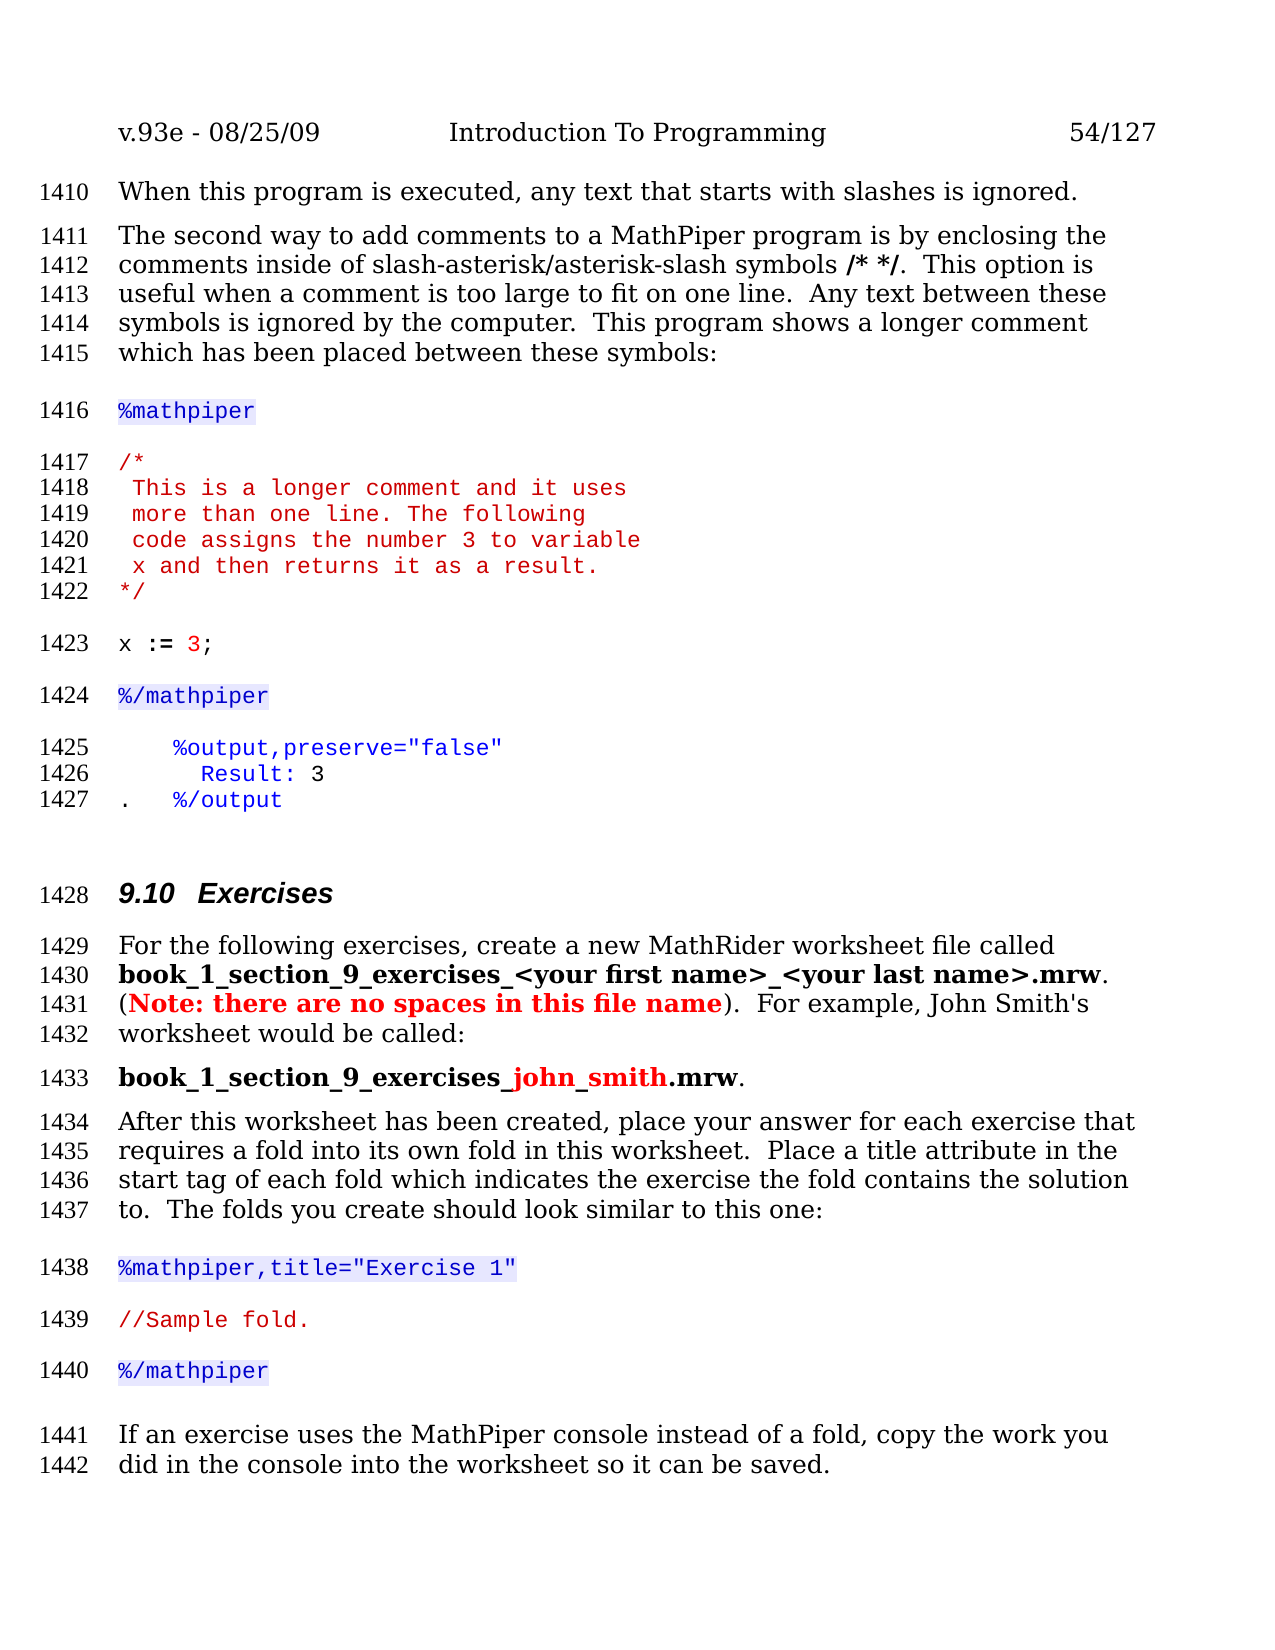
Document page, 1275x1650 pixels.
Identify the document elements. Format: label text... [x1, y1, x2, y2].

text %mathpiper,title="Exercise 1" [118, 1256, 1157, 1282]
text %output,preserve="false" [118, 736, 1157, 762]
text code assigns the number 3 to variable [118, 529, 1157, 554]
text x := 3; [118, 632, 1157, 658]
text %/mathpiper [118, 1360, 1157, 1386]
text This is a longer comment and it uses [118, 477, 1157, 503]
text book_1_section_9_exercises_john_smith.mrw. [118, 1063, 1157, 1092]
text //Sample fold. [118, 1308, 1157, 1334]
text . %/output [118, 788, 1157, 814]
text */ [118, 581, 1157, 606]
text more than one line. The following [118, 503, 1157, 529]
text For the following exercises, create a new MathRider worksheet file called book_1_section_9_exercises_<your first name>_<your last name>.mrw. (Note: there are no spaces in this file name). For example, John Smith's worksheet would be called: [118, 931, 1157, 1048]
text %mathpiper [118, 399, 1157, 425]
text When this program is executed, any text that starts with slashes is ignored. [118, 177, 1157, 206]
text %/mathpiper [118, 684, 1157, 710]
text After this worksheet has been created, place your answer for each exercise that requires a fold into its own fold in this worksheet. Place a title attribute in the start tag of each fold which indicates the exercise the fold contains the solution to. The folds you create should look similar to this one: [118, 1107, 1157, 1224]
text The second way to add comments to a MathPiper program is by enclosing the comments inside of slash-asterisk/asterisk-slash symbols /* */. This option is useful when a comment is too large to fit on one line. Any text between these symbols is ignored by the computer. This program shows a longer comment which has been placed between these symbols: [118, 221, 1157, 367]
subtitle Exercises [118, 876, 1157, 910]
text If an exercise uses the MathPiper console instead of a fold, copy the work you did in the console into the worksheet so it can be saved. [118, 1421, 1157, 1479]
text x and then returns it as a result. [118, 554, 1157, 581]
text Result: 3 [118, 762, 1157, 788]
text /* [118, 451, 1157, 477]
